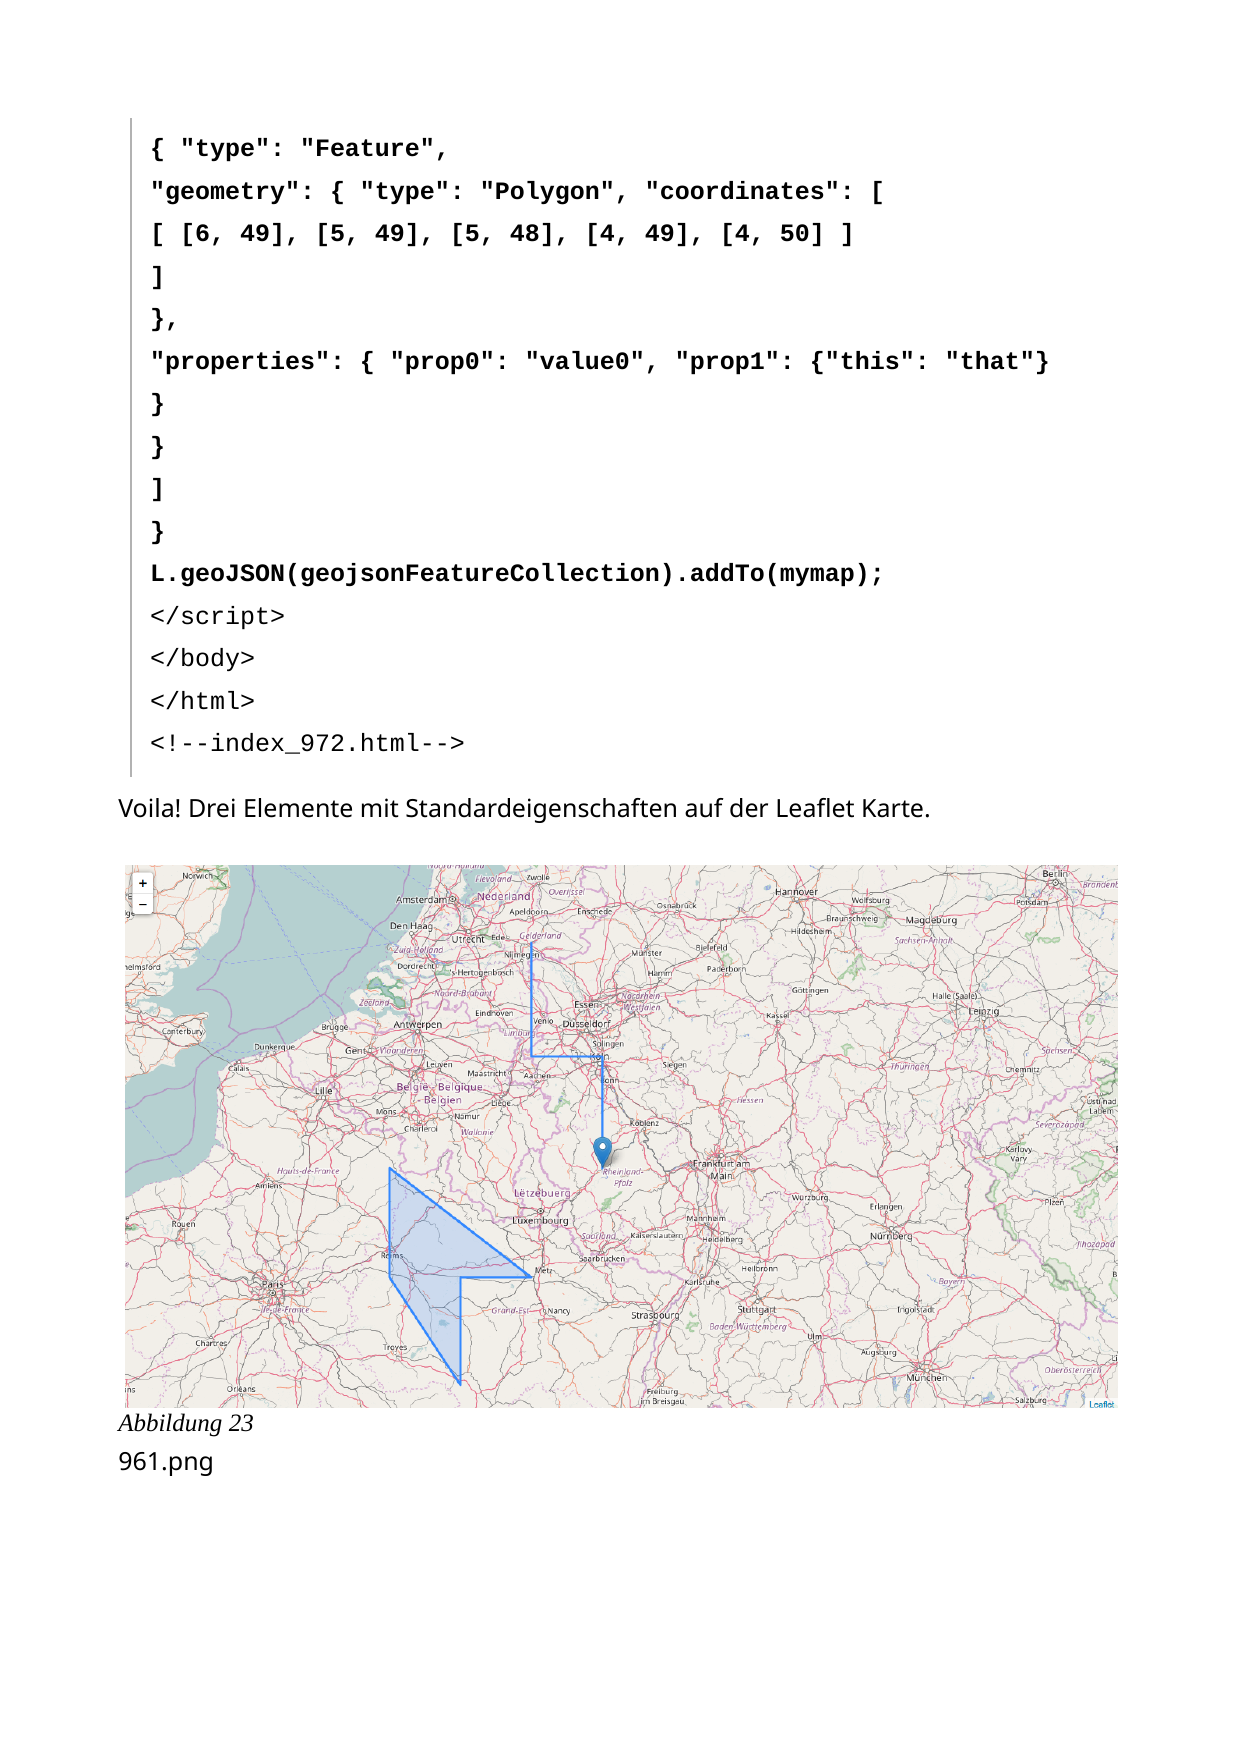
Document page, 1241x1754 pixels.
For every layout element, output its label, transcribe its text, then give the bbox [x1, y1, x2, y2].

text ] [132, 246, 1122, 288]
text } [132, 416, 1122, 458]
text { "type": "Feature", [132, 118, 1122, 161]
picture [118, 858, 1123, 1408]
text [ [6, 49], [5, 49], [5, 48], [4, 49], [4, 50] ] [132, 203, 1122, 246]
text Voila! Drei Elemente mit Standardeigenschaften auf der Leaflet Karte. [118, 791, 1122, 825]
text "geometry": { "type": "Polygon", "coordinates": [ [132, 161, 1122, 203]
text } [132, 373, 1122, 416]
text </script> [132, 586, 1122, 628]
text ] [132, 458, 1122, 501]
text </html> [132, 671, 1122, 713]
text Abbildung 23 [118, 1408, 1122, 1436]
text 961.png [118, 1436, 1122, 1477]
text <!--index_972.html--> [132, 713, 1122, 777]
text } [132, 501, 1122, 543]
text L.geoJSON(geojsonFeatureCollection).addTo(mymap); [132, 543, 1122, 586]
text [118, 846, 1122, 858]
text }, [132, 288, 1122, 331]
text </body> [132, 628, 1122, 671]
text "properties": { "prop0": "value0", "prop1": {"this": "that"} [132, 331, 1122, 373]
